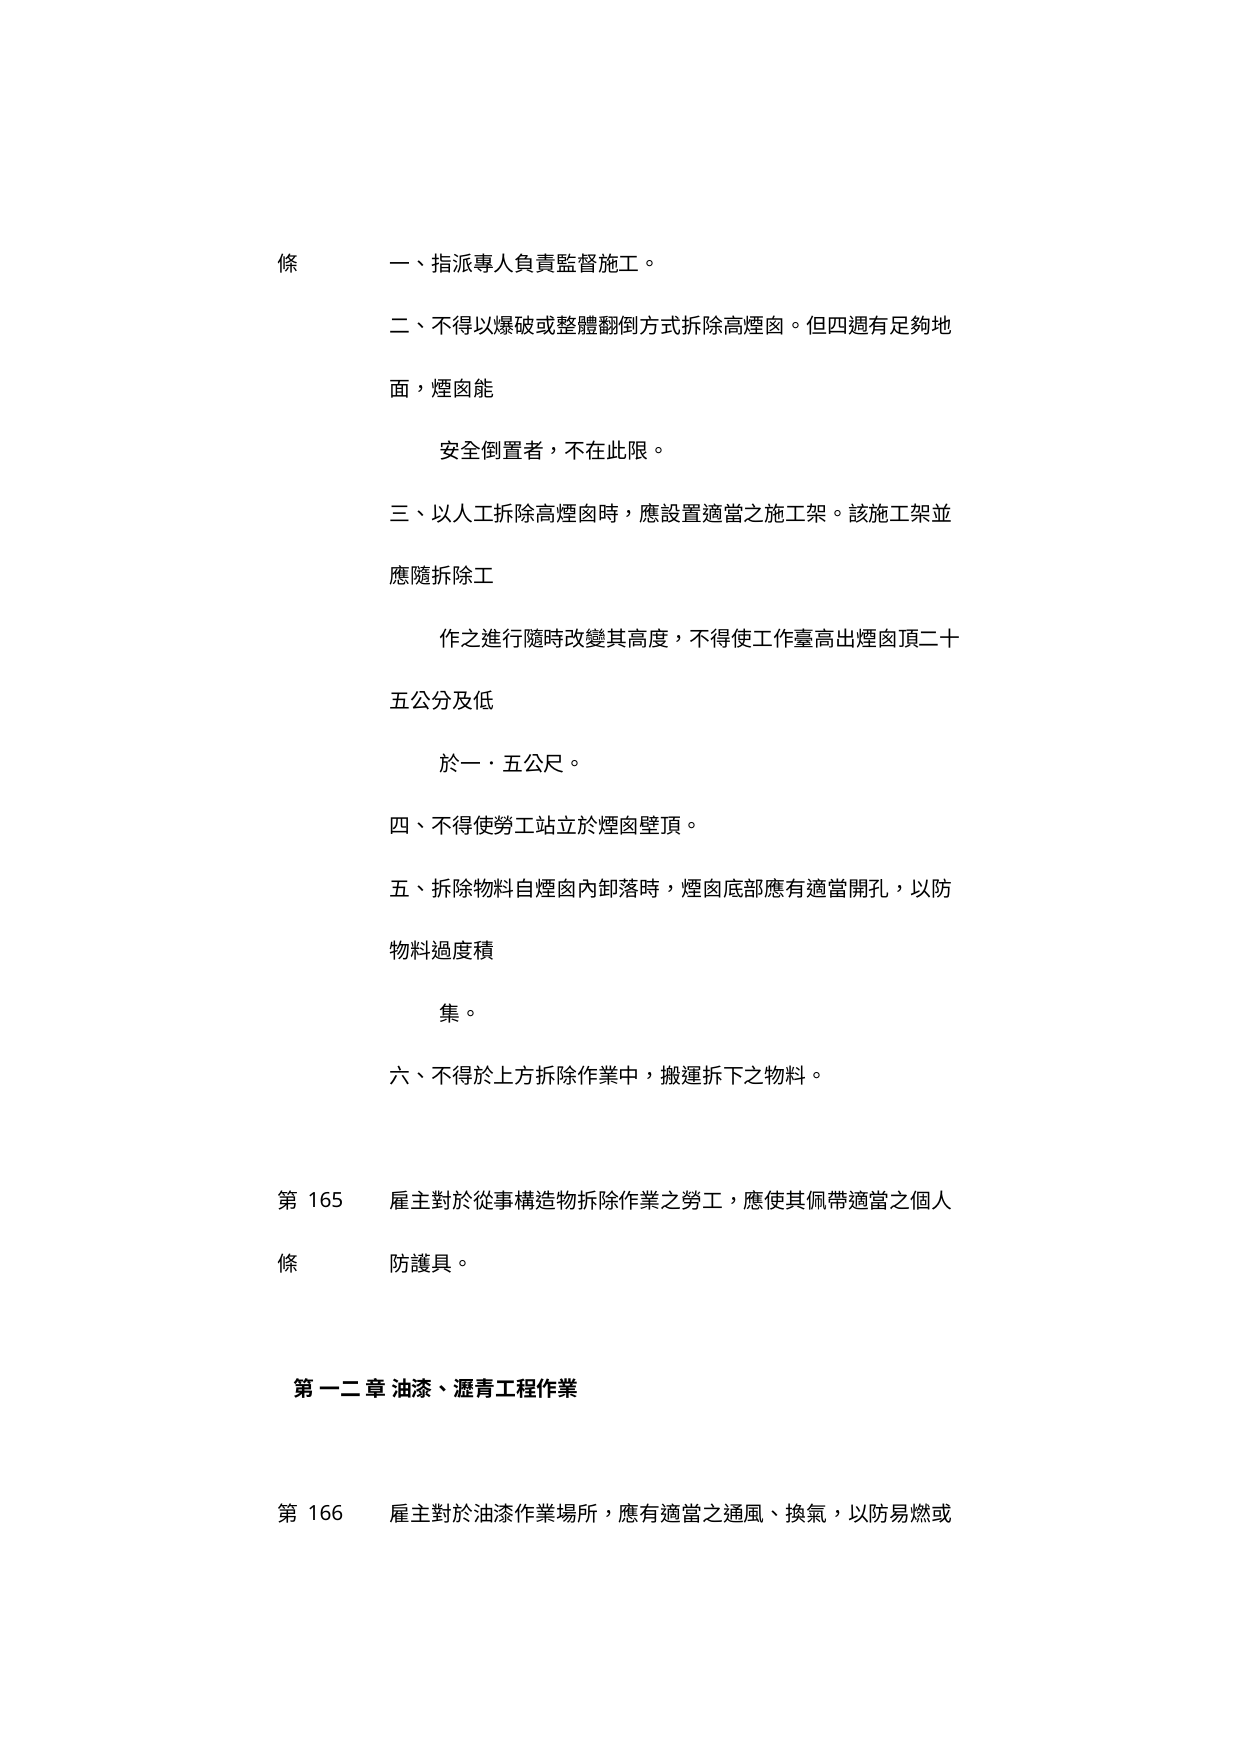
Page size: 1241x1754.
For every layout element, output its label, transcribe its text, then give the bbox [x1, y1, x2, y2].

table_cell 第 165 條 [274, 1099, 386, 1286]
table_cell 條 [274, 158, 386, 1099]
table_cell 一、指派專人負責監督施工。 二、不得以爆破或整體翻倒方式拆除高煙囪。但四週有足夠地面，煙囪能 安全倒置者，不在此限。 三、以人工拆除高煙囪時，應設置適當之施工架。該施工架並應隨拆除工 作之進行隨時改變其高度，不得使工作臺高出煙囪頂二十五公分及低 於一．五公尺。 四、不得使勞工站立於煙囪壁頂。 五、拆除物料自煙囪內卸落時，煙囪底部應有適當開孔，以防物料過度積 集。 六、不得於上方拆除作業中，搬運拆下之物料。 [386, 158, 966, 1099]
table_cell 第 一二 章 油漆、瀝青工程作業 [274, 1286, 966, 1411]
table_cell 雇主對於油漆作業場所，應有適當之通風、換氣，以防易燃或 [386, 1411, 966, 1536]
table_cell 雇主對於從事構造物拆除作業之勞工，應使其佩帶適當之個人防護具。 [386, 1099, 966, 1286]
table_cell 第 166 [274, 1411, 386, 1536]
